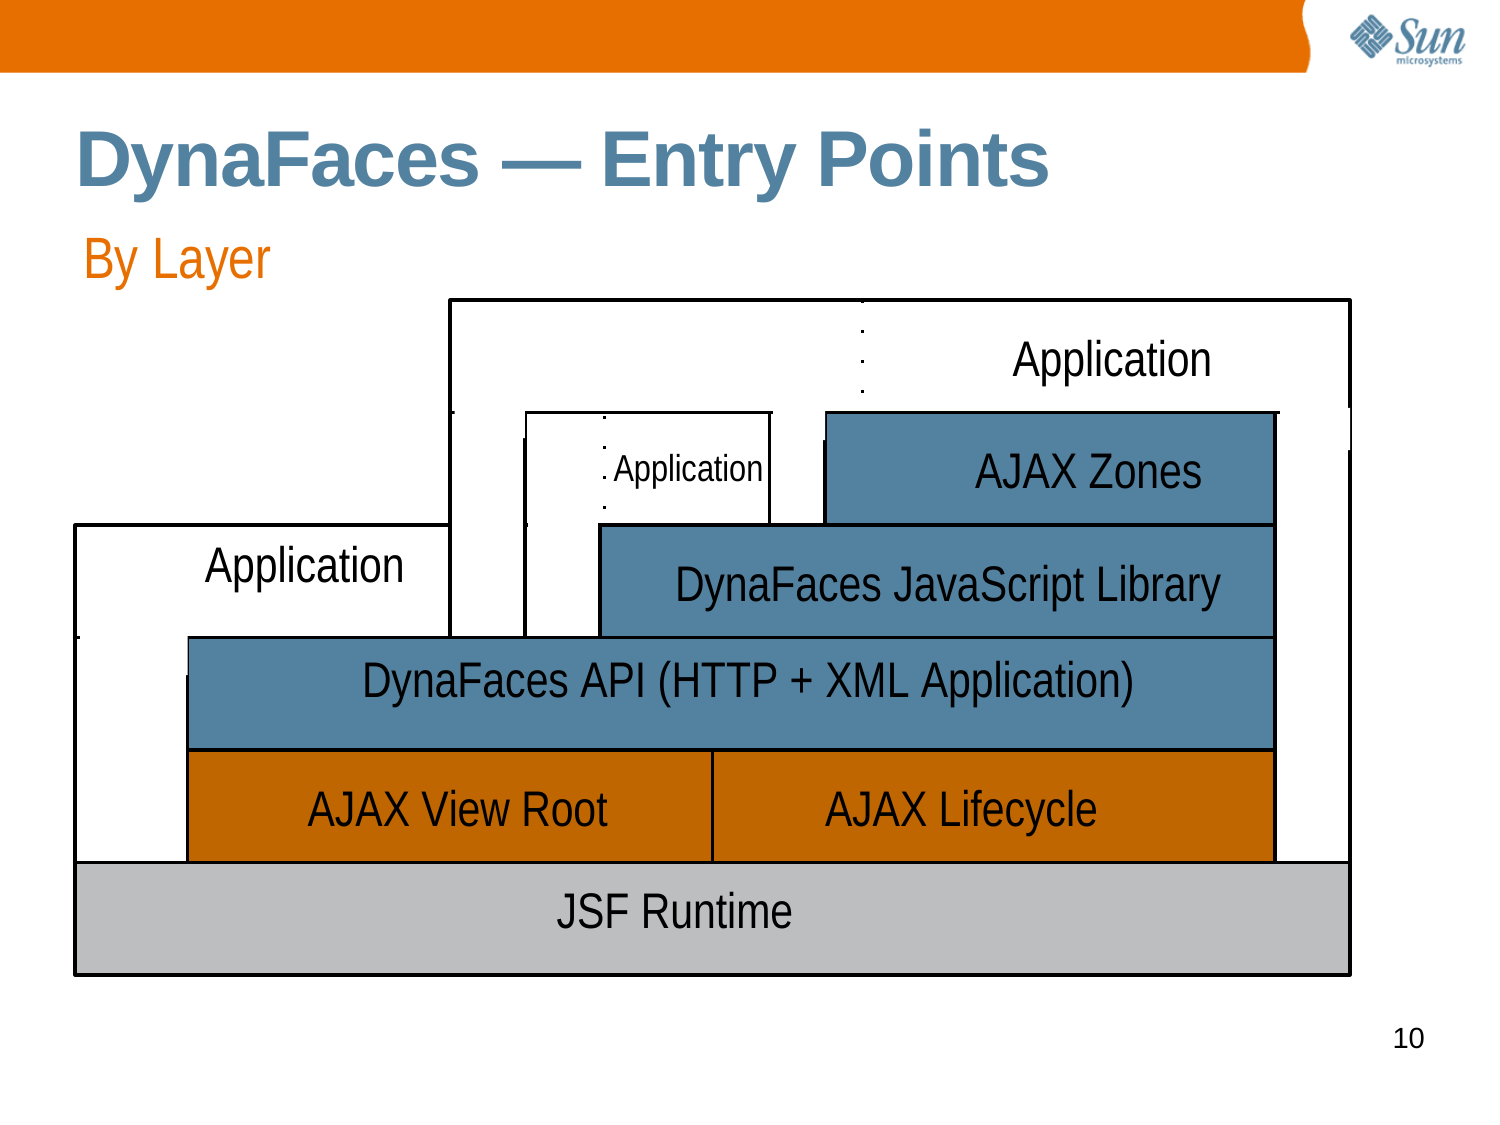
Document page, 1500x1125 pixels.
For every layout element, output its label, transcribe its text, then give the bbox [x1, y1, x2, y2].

text_box DynaFaces API (HTTP + XML Application) [362, 658, 1129, 717]
text_box Application [1012, 337, 1213, 396]
text_box By Layer [83, 232, 1351, 300]
text_box DynaFaces JavaScript Library [675, 562, 1222, 621]
text_box Application [613, 452, 764, 496]
text_box [75, 299, 1351, 976]
text_box AJAX Lifecycle [825, 787, 1099, 846]
title DynaFaces — Entry Points [75, 122, 1438, 228]
text_box Application [204, 543, 406, 603]
text_box JSF Runtime [556, 889, 794, 948]
picture [0, 0, 1500, 75]
text_box AJAX View Root [307, 787, 638, 846]
text_box AJAX Zones [975, 450, 1203, 509]
